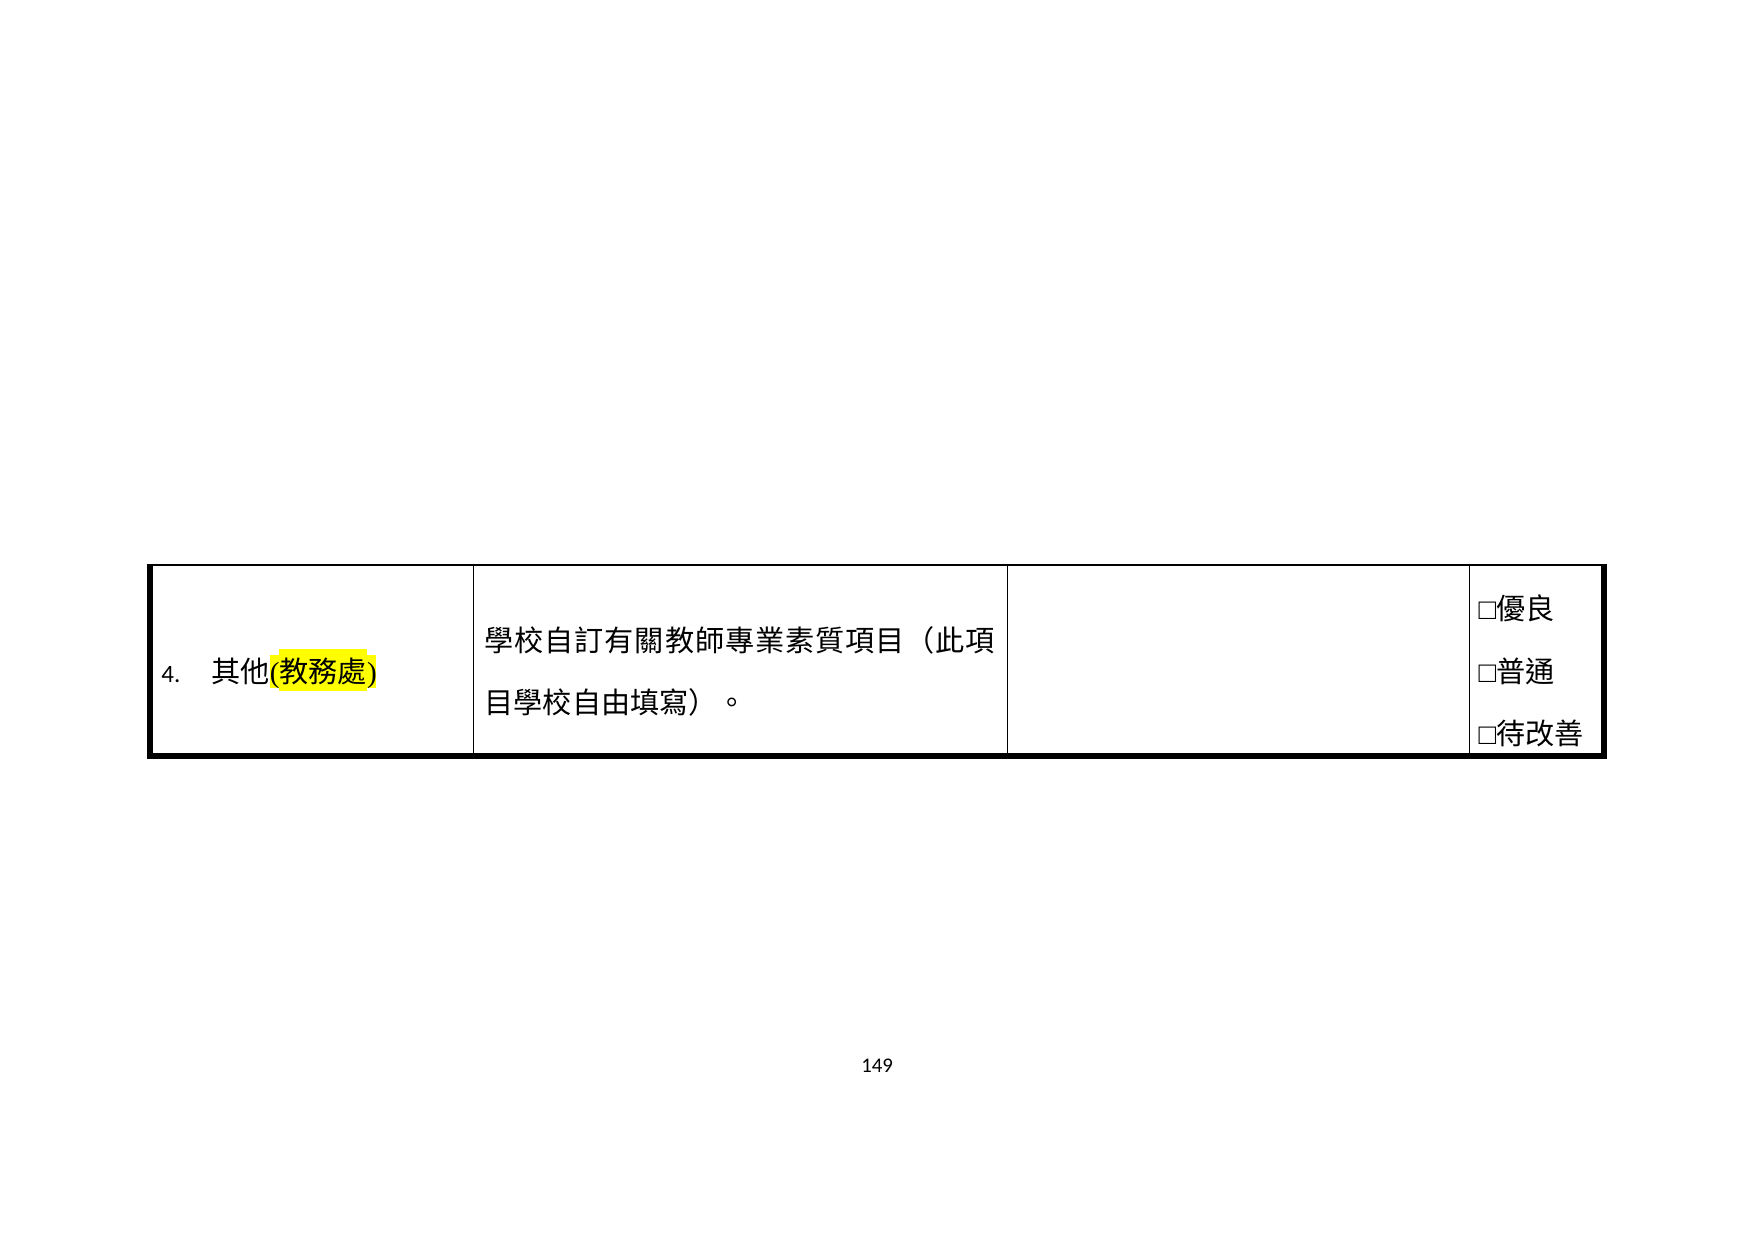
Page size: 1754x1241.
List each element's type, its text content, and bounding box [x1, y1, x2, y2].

table_cell 其他(教務處) [153, 566, 473, 753]
table_cell [1008, 566, 1469, 753]
table_cell 學校自訂有關教師專業素質項目（此項目學校自由填寫）。 [474, 566, 1007, 753]
table_cell □優良 □普通 □待改善 [1470, 566, 1601, 753]
